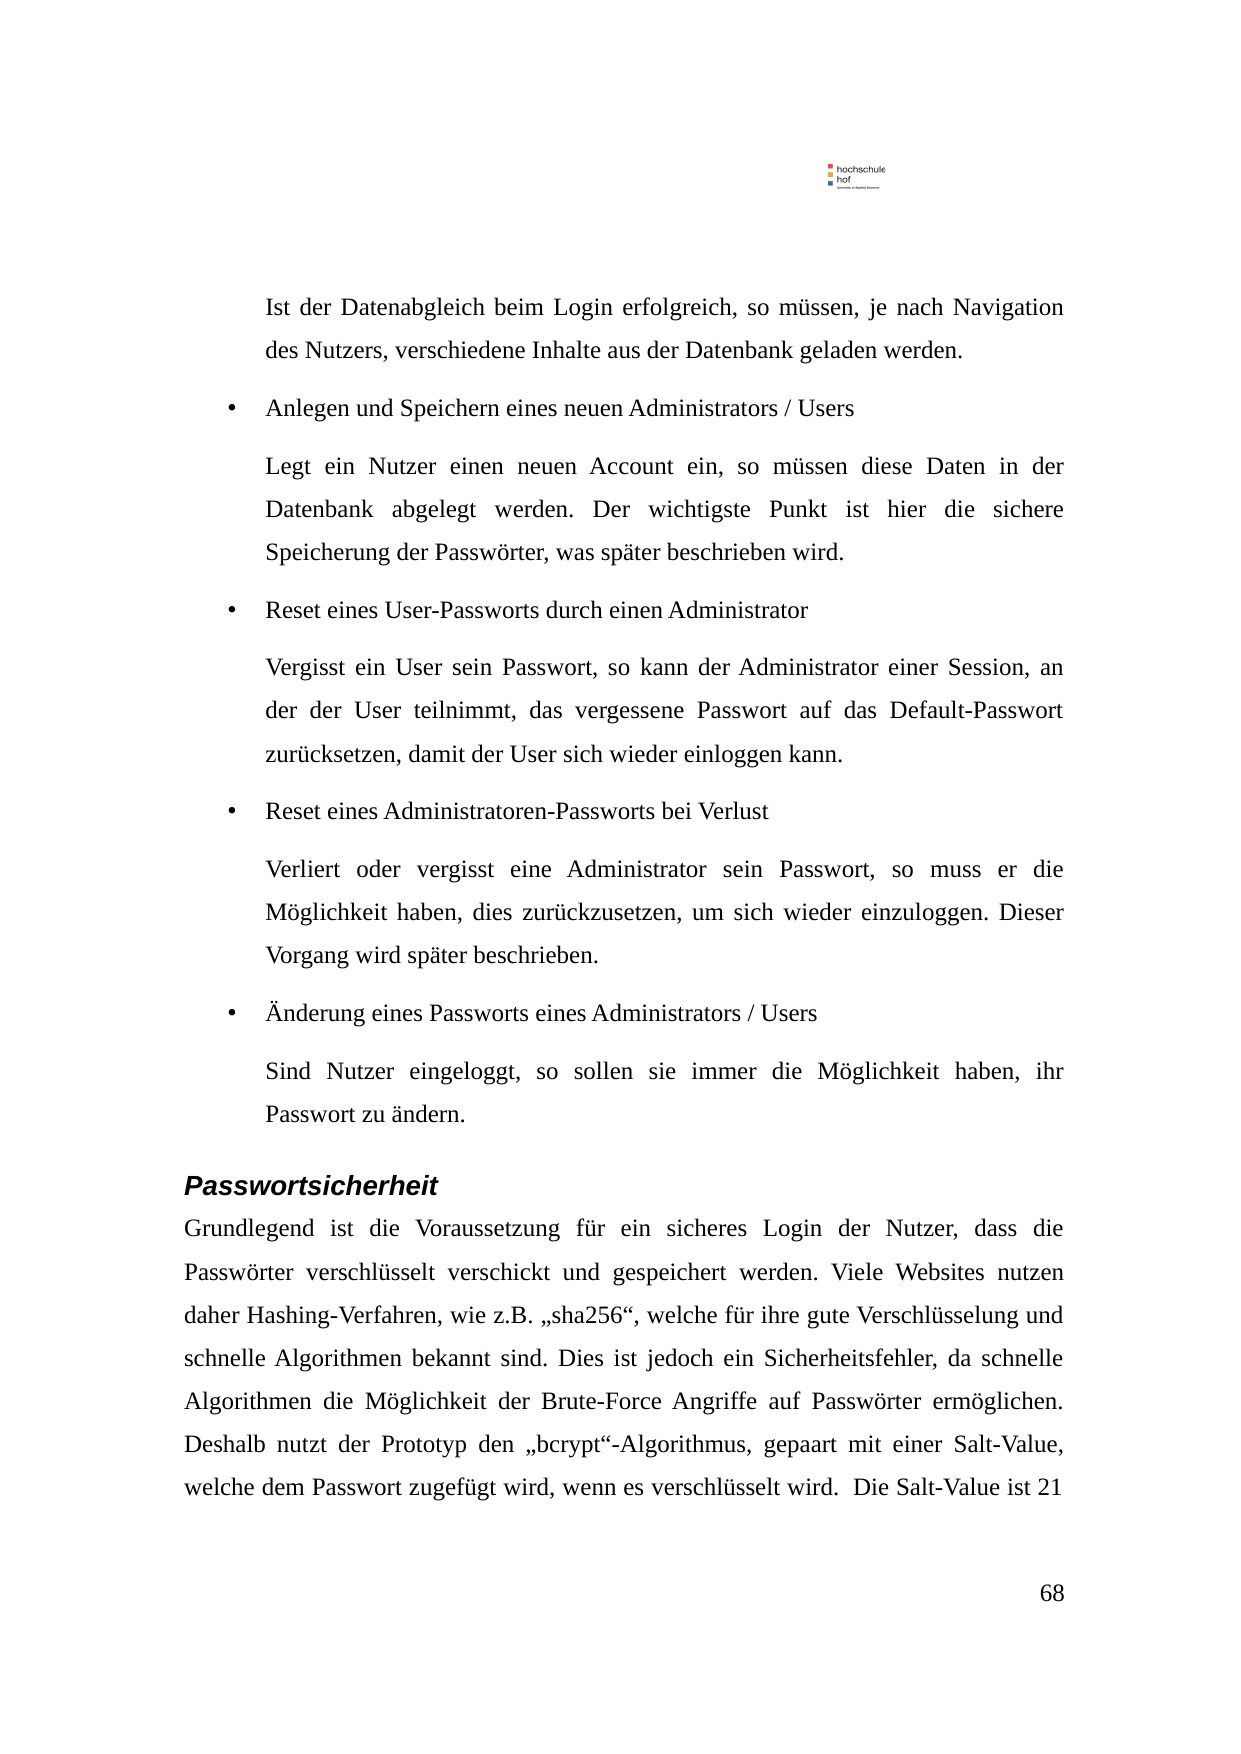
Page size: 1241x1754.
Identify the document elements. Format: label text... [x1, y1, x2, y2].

list Vergisst ein User sein Passwort, so kann der Administrator einer Session, an der der User teilnimmt, das vergessene Passwort auf das Default-Passwort zurücksetzen, damit der User sich wieder einloggen kann. [228, 652, 1064, 767]
list Legt ein Nutzer einen neuen Account ein, so müssen diese Daten in der Datenbank abgelegt werden. Der wichtigste Punkt ist hier die sichere Speicherung der Passwörter, was später beschrieben wird. [228, 451, 1064, 566]
list Reset eines Administratoren-Passworts bei Verlust [228, 796, 1064, 825]
picture [828, 164, 886, 189]
text Grundlegend ist die Voraussetzung für ein sicheres Login der Nutzer, dass die Passwörter verschlüsselt verschickt und gespeichert werden. Viele Websites nutzen daher Hashing-Verfahren, wie z.B. „sha256“, welche für ihre gute Verschlüsselung und schnelle Algorithmen bekannt sind. Dies ist jedoch ein Sicherheitsfehler, da schnelle Algorithmen die Möglichkeit der Brute-Force Angriffe auf Passwörter ermöglichen. Deshalb nutzt der Prototyp den „bcrypt“-Algorithmus, gepaart mit einer Salt-Value, welche dem Passwort zugefügt wird, wenn es verschlüsselt wird. Die Salt-Value ist 21 [184, 1213, 1064, 1501]
list Reset eines User-Passworts durch einen Administrator [228, 595, 1064, 623]
subtitle Passwortsicherheit [184, 1169, 1064, 1201]
list Anlegen und Speichern eines neuen Administrators / Users [228, 393, 1064, 422]
list Änderung eines Passworts eines Administrators / Users [228, 998, 1064, 1027]
list Verliert oder vergisst eine Administrator sein Passwort, so muss er die Möglichkeit haben, dies zurückzusetzen, um sich wieder einzuloggen. Dieser Vorgang wird später beschrieben. [228, 854, 1064, 969]
list Sind Nutzer eingeloggt, so sollen sie immer die Möglichkeit haben, ihr Passwort zu ändern. [228, 1056, 1064, 1128]
list Ist der Datenabgleich beim Login erfolgreich, so müssen, je nach Navigation des Nutzers, verschiedene Inhalte aus der Datenbank geladen werden. [228, 292, 1064, 364]
